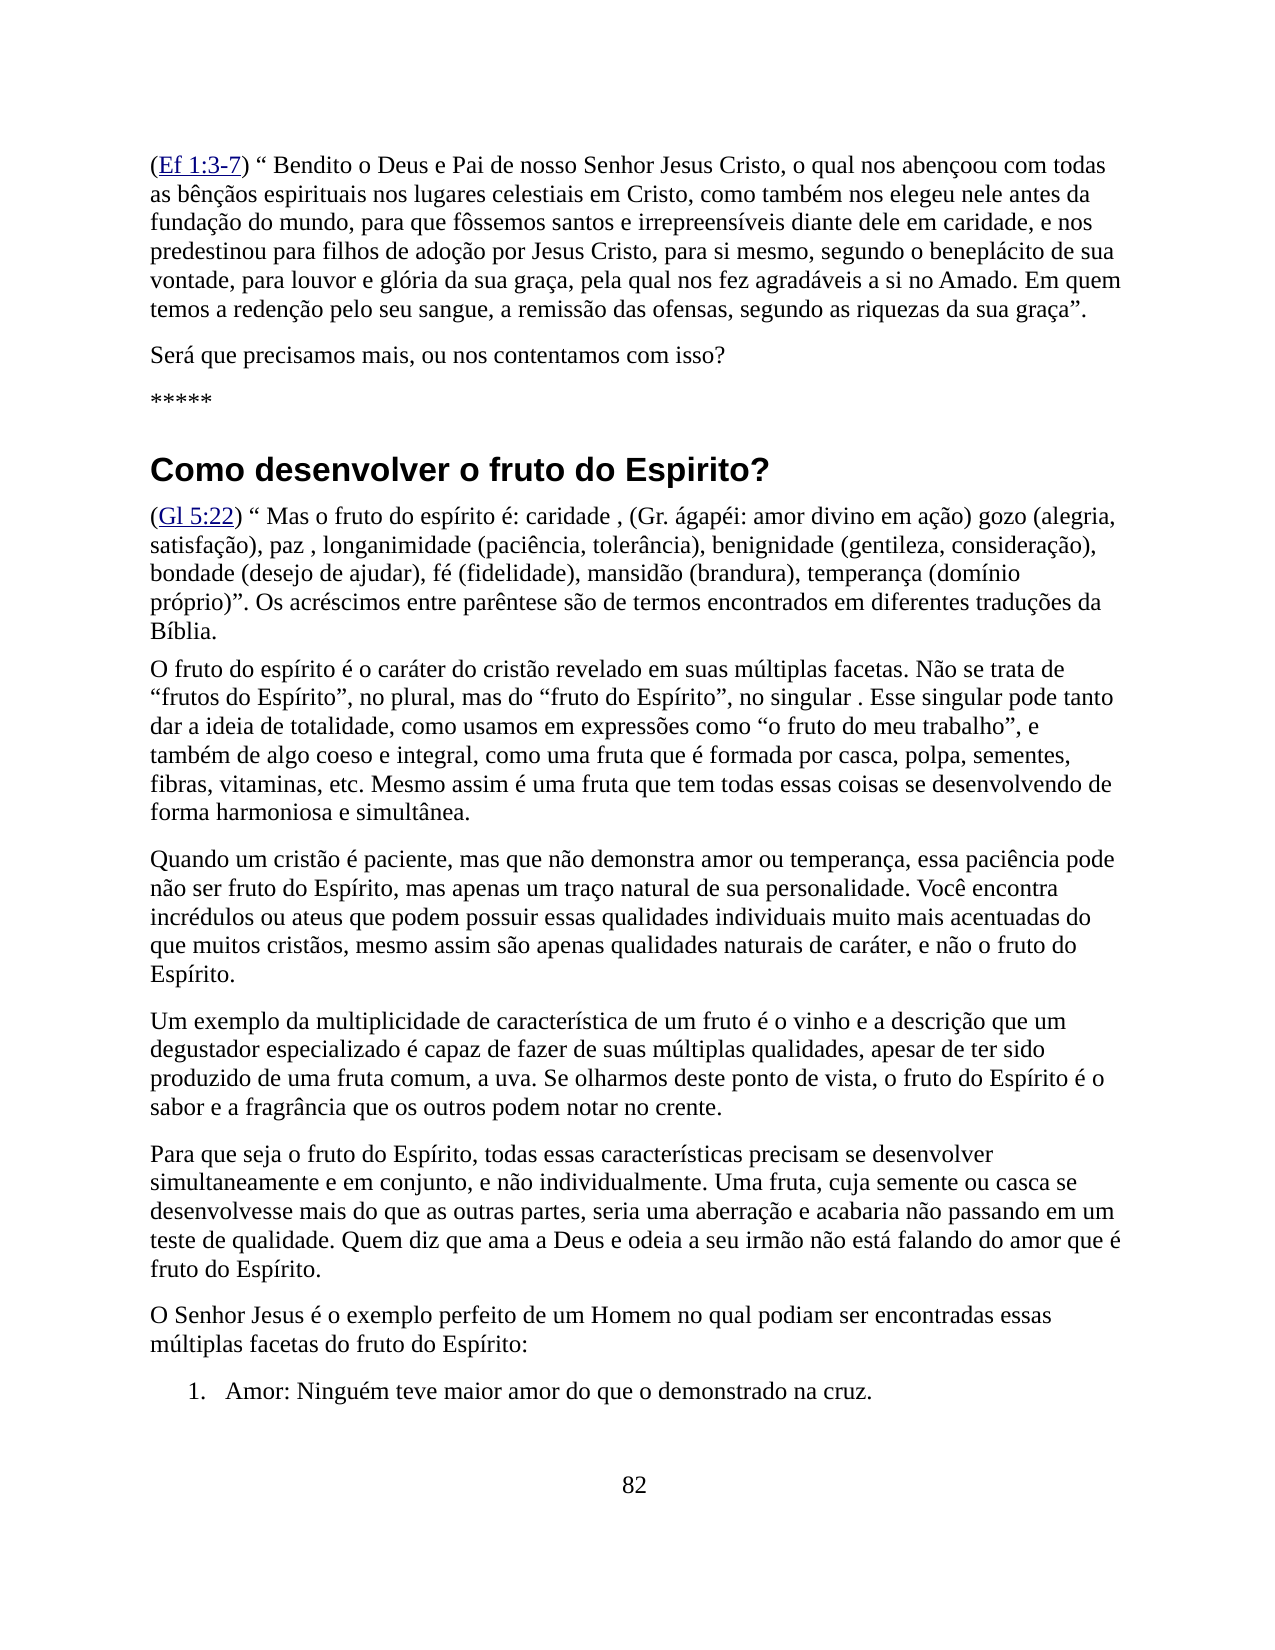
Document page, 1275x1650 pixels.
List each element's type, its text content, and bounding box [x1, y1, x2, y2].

text Um exemplo da multiplicidade de característica de um fruto é o vinho e a descrição que um degustador especializado é capaz de fazer de suas múltiplas qualidades, apesar de ter sido produzido de uma fruta comum, a uva. Se olharmos deste ponto de vista, o fruto do Espírito é o sabor e a fragrância que os outros podem notar no crente. [150, 1006, 1125, 1121]
text Para que seja o fruto do Espírito, todas essas características precisam se desenvolver simultaneamente e em conjunto, e não individualmente. Uma fruta, cuja semente ou casca se desenvolvesse mais do que as outras partes, seria uma aberração e acabaria não passando em um teste de qualidade. Quem diz que ama a Deus e odeia a seu irmão não está falando do amor que é fruto do Espírito. [150, 1139, 1125, 1282]
text O Senhor Jesus é o exemplo perfeito de um Homem no qual podiam ser encontradas essas múltiplas facetas do fruto do Espírito: [150, 1300, 1125, 1358]
subtitle Como desenvolver o fruto do Espirito? [150, 450, 1125, 488]
text Quando um cristão é paciente, mas que não demonstra amor ou temperança, essa paciência pode não ser fruto do Espírito, mas apenas um traço natural de sua personalidade. Você encontra incrédulos ou ateus que podem possuir essas qualidades individuais muito mais acentuadas do que muitos cristãos, mesmo assim são apenas qualidades naturais de caráter, e não o fruto do Espírito. [150, 844, 1125, 988]
list Amor: Ninguém teve maior amor do que o demonstrado na cruz. [187, 1376, 1125, 1404]
text Será que precisamos mais, ou nos contentamos com isso? [150, 340, 1125, 369]
text (Ef 1:3-7) “ Bendito o Deus e Pai de nosso Senhor Jesus Cristo, o qual nos abençoou com todas as bênçãos espirituais nos lugares celestiais em Cristo, como também nos elegeu nele antes da fundação do mundo, para que fôssemos santos e irrepreensíveis diante dele em caridade, e nos predestinou para filhos de adoção por Jesus Cristo, para si mesmo, segundo o beneplácito de sua vontade, para louvor e glória da sua graça, pela qual nos fez agradáveis a si no Amado. Em quem temos a redenção pelo seu sangue, a remissão das ofensas, segundo as riquezas da sua graça”. [150, 150, 1125, 322]
text (Gl 5:22) “ Mas o fruto do espírito é: caridade , (Gr. ágapéi: amor divino em ação) gozo (alegria, satisfação), paz , longanimidade (paciência, tolerância), benignidade (gentileza, consideração), bondade (desejo de ajudar), fé (fidelidade), mansidão (brandura), temperança (domínio próprio)”. Os acréscimos entre parêntese são de termos encontrados em diferentes traduções da Bíblia. [150, 501, 1125, 645]
text O fruto do espírito é o caráter do cristão revelado em suas múltiplas facetas. Não se trata de “frutos do Espírito”, no plural, mas do “fruto do Espírito”, no singular . Esse singular pode tanto dar a ideia de totalidade, como usamos em expressões como “o fruto do meu trabalho”, e também de algo coeso e integral, como uma fruta que é formada por casca, polpa, sementes, fibras, vitaminas, etc. Mesmo assim é uma fruta que tem todas essas coisas se desenvolvendo de forma harmoniosa e simultânea. [150, 654, 1125, 826]
text ***** [150, 387, 1125, 416]
